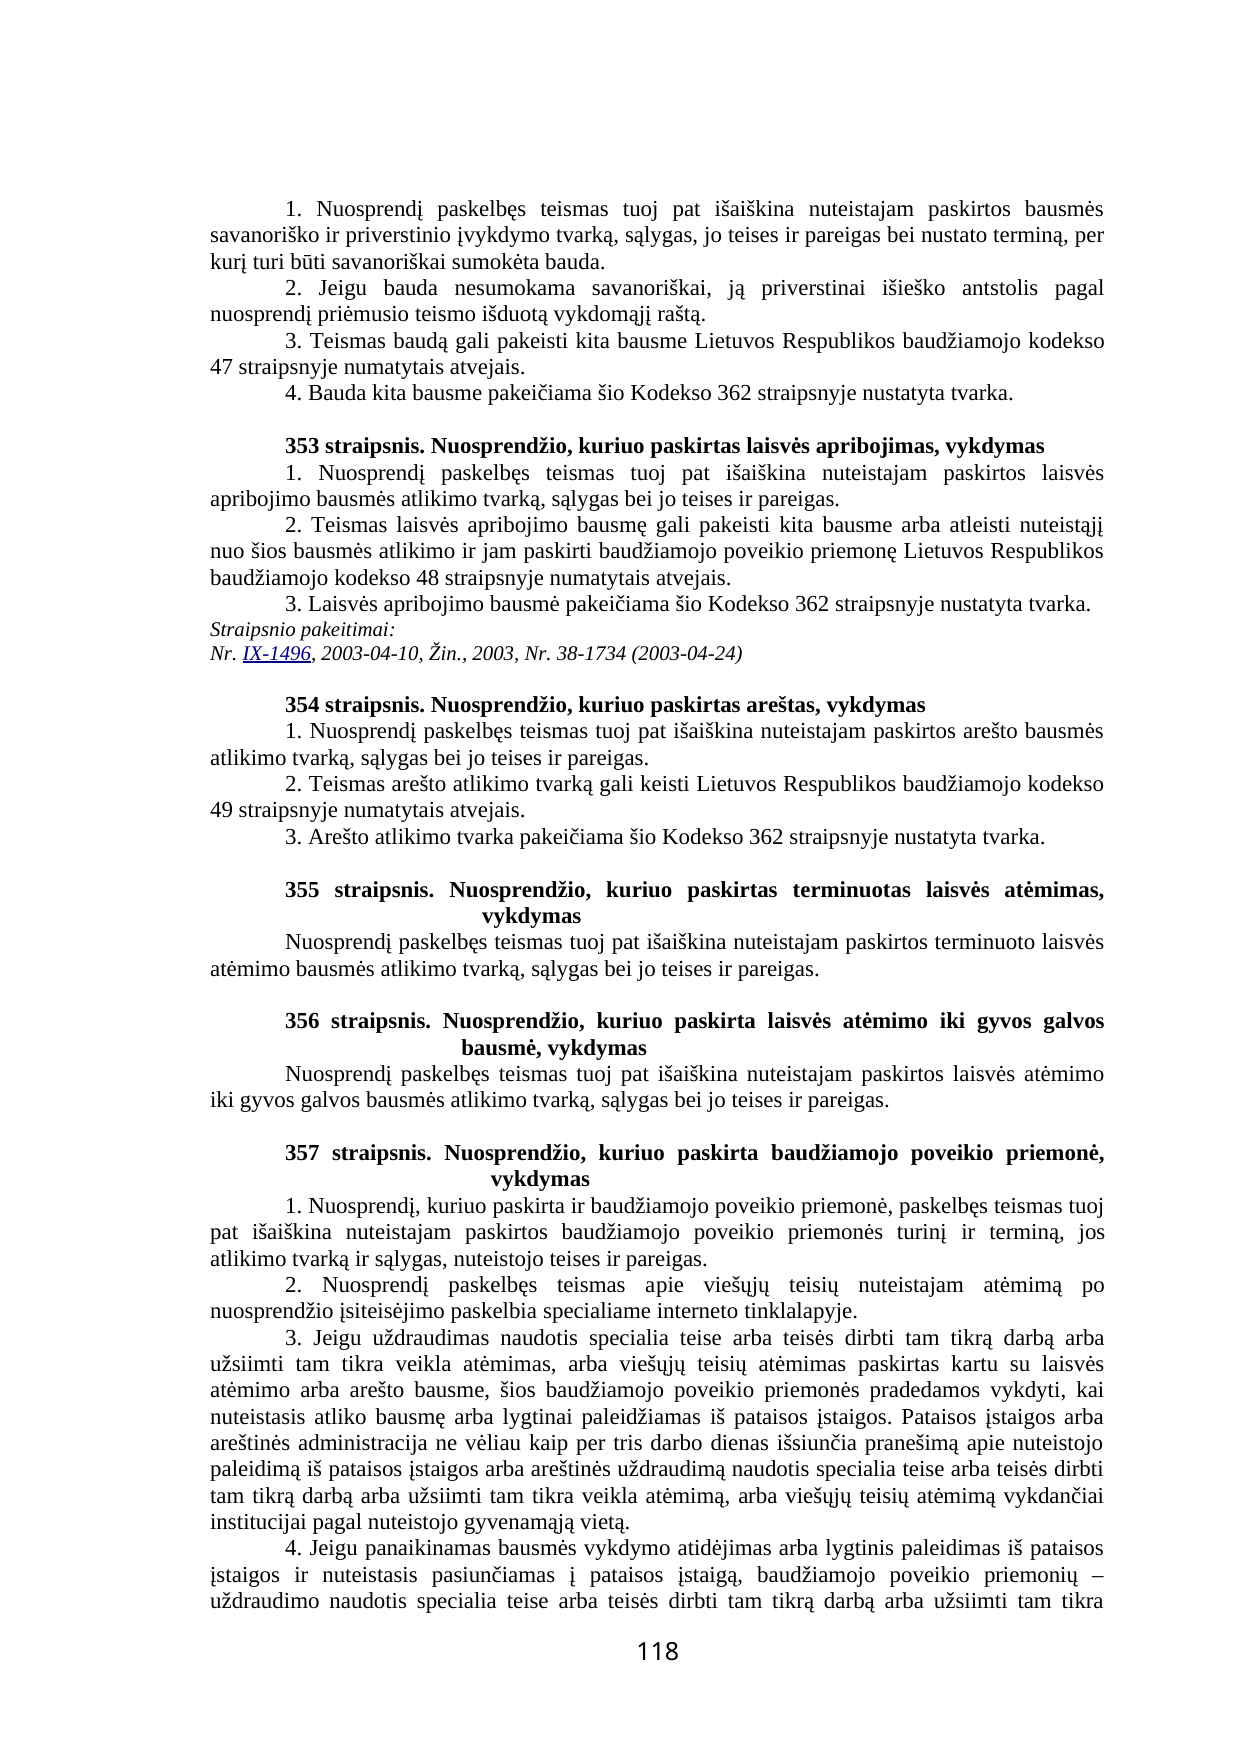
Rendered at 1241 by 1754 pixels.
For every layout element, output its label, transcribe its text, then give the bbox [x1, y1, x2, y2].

text 2. Teismas arešto atlikimo tvarką gali keisti Lietuvos Respublikos baudžiamojo kodekso 49 straipsnyje numatytais atvejais. [210, 770, 1106, 823]
text Nuosprendį paskelbęs teismas tuoj pat išaiškina nuteistajam paskirtos laisvės atėmimo iki gyvos galvos bausmės atlikimo tvarką, sąlygas bei jo teises ir pareigas. [210, 1060, 1106, 1113]
text Nr. IX-1496, 2003-04-10, Žin., 2003, Nr. 38-1734 (2003-04-24) [210, 641, 1106, 665]
text 357 straipsnis. Nuosprendžio, kuriuo paskirta baudžiamojo poveikio priemonė, vykdymas [285, 1139, 1106, 1192]
text Straipsnio pakeitimai: [210, 617, 1106, 641]
text 355 straipsnis. Nuosprendžio, kuriuo paskirtas terminuotas laisvės atėmimas, vykdymas [285, 876, 1106, 928]
text 3. Laisvės apribojimo bausmė pakeičiama šio Kodekso 362 straipsnyje nustatyta tvarka. [210, 590, 1106, 617]
text 1. Nuosprendį paskelbęs teismas tuoj pat išaiškina nuteistajam paskirtos bausmės savanoriško ir priverstinio įvykdymo tvarką, sąlygas, jo teises ir pareigas bei nustato terminą, per kurį turi būti savanoriškai sumokėta bauda. [210, 195, 1106, 274]
text 2. Teismas laisvės apribojimo bausmę gali pakeisti kita bausme arba atleisti nuteistąjį nuo šios bausmės atlikimo ir jam paskirti baudžiamojo poveikio priemonę Lietuvos Respublikos baudžiamojo kodekso 48 straipsnyje numatytais atvejais. [210, 511, 1106, 590]
text Nuosprendį paskelbęs teismas tuoj pat išaiškina nuteistajam paskirtos terminuoto laisvės atėmimo bausmės atlikimo tvarką, sąlygas bei jo teises ir pareigas. [210, 928, 1106, 981]
text 353 straipsnis. Nuosprendžio, kuriuo paskirtas laisvės apribojimas, vykdymas [285, 432, 1106, 458]
text 1. Nuosprendį paskelbęs teismas tuoj pat išaiškina nuteistajam paskirtos laisvės apribojimo bausmės atlikimo tvarką, sąlygas bei jo teises ir pareigas. [210, 458, 1106, 511]
text 3. Arešto atlikimo tvarka pakeičiama šio Kodekso 362 straipsnyje nustatyta tvarka. [210, 823, 1106, 849]
text 4. Jeigu panaikinamas bausmės vykdymo atidėjimas arba lygtinis paleidimas iš pataisos įstaigos ir nuteistasis pasiunčiamas į pataisos įstaigą, baudžiamojo poveikio priemonių – uždraudimo naudotis specialia teise arba teisės dirbti tam tikrą darbą arba užsiimti tam tikra [210, 1534, 1106, 1613]
text 2. Nuosprendį paskelbęs teismas apie viešųjų teisių nuteistajam atėmimą po nuosprendžio įsiteisėjimo paskelbia specialiame interneto tinklalapyje. [210, 1271, 1106, 1324]
text 1. Nuosprendį paskelbęs teismas tuoj pat išaiškina nuteistajam paskirtos arešto bausmės atlikimo tvarką, sąlygas bei jo teises ir pareigas. [210, 717, 1106, 770]
text 3. Teismas baudą gali pakeisti kita bausme Lietuvos Respublikos baudžiamojo kodekso 47 straipsnyje numatytais atvejais. [210, 327, 1106, 379]
text 354 straipsnis. Nuosprendžio, kuriuo paskirtas areštas, vykdymas [210, 691, 1106, 717]
text 1. Nuosprendį, kuriuo paskirta ir baudžiamojo poveikio priemonė, paskelbęs teismas tuoj pat išaiškina nuteistajam paskirtos baudžiamojo poveikio priemonės turinį ir terminą, jos atlikimo tvarką ir sąlygas, nuteistojo teises ir pareigas. [210, 1192, 1106, 1271]
text 3. Jeigu uždraudimas naudotis specialia teise arba teisės dirbti tam tikrą darbą arba užsiimti tam tikra veikla atėmimas, arba viešųjų teisių atėmimas paskirtas kartu su laisvės atėmimo arba arešto bausme, šios baudžiamojo poveikio priemonės pradedamos vykdyti, kai nuteistasis atliko bausmę arba lygtinai paleidžiamas iš pataisos įstaigos. Pataisos įstaigos arba areštinės administracija ne vėliau kaip per tris darbo dienas išsiunčia pranešimą apie nuteistojo paleidimą iš pataisos įstaigos arba areštinės uždraudimą naudotis specialia teise arba teisės dirbti tam tikrą darbą arba užsiimti tam tikra veikla atėmimą, arba viešųjų teisių atėmimą vykdančiai institucijai pagal nuteistojo gyvenamąją vietą. [210, 1324, 1106, 1534]
text 356 straipsnis. Nuosprendžio, kuriuo paskirta laisvės atėmimo iki gyvos galvos bausmė, vykdymas [285, 1007, 1106, 1060]
text 2. Jeigu bauda nesumokama savanoriškai, ją priverstinai išieško antstolis pagal nuosprendį priėmusio teismo išduotą vykdomąjį raštą. [210, 274, 1106, 327]
text 4. Bauda kita bausme pakeičiama šio Kodekso 362 straipsnyje nustatyta tvarka. [210, 379, 1106, 406]
